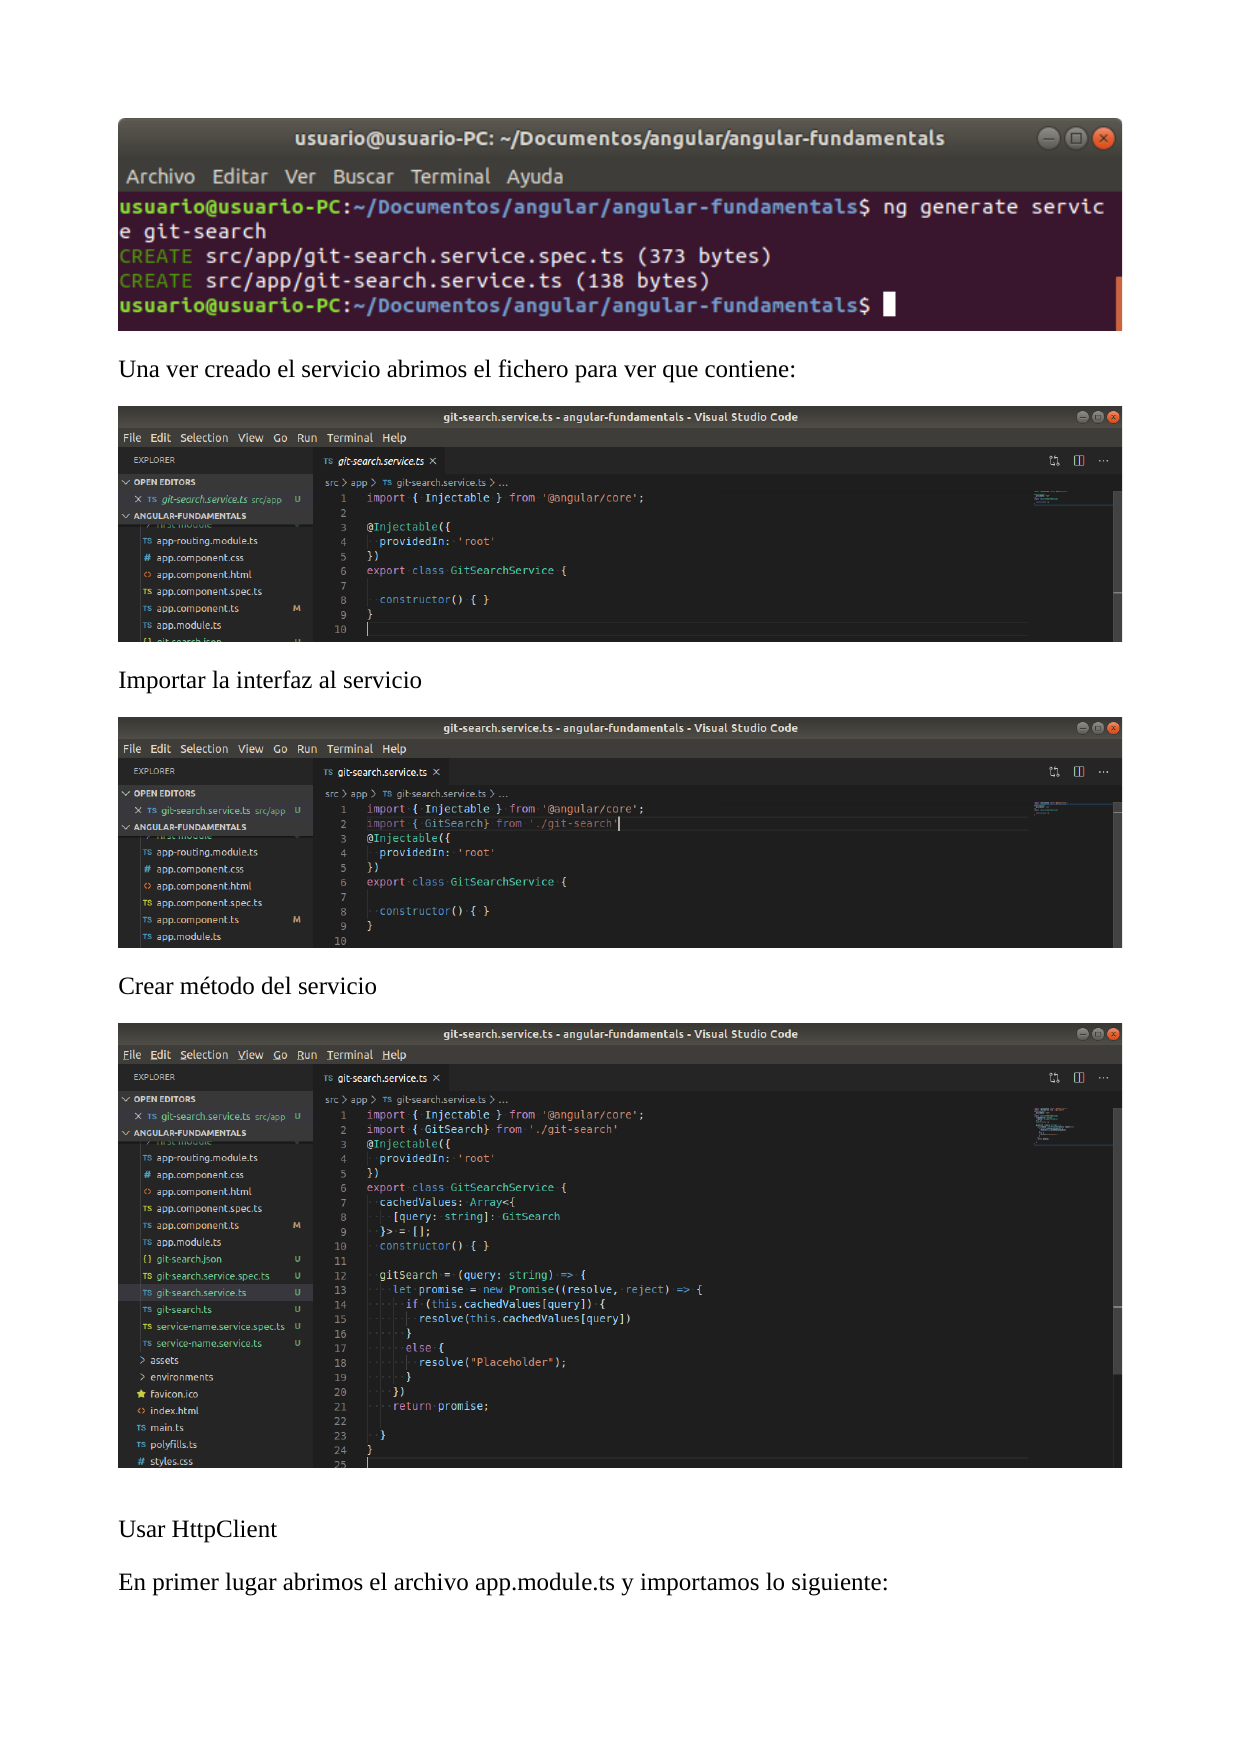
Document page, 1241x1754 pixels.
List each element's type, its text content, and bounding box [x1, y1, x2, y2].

picture [118, 118, 1123, 331]
text En primer lugar abrimos el archivo app.module.ts y importamos lo siguiente: [118, 1567, 1122, 1596]
picture [118, 1023, 1123, 1468]
text Una ver creado el servicio abrimos el fichero para ver que contiene: [118, 354, 1122, 383]
picture [118, 406, 1123, 642]
picture [118, 717, 1123, 948]
text Usar HttpClient [118, 1514, 1122, 1543]
text Crear método del servicio [118, 971, 1122, 1000]
text Importar la interfaz al servicio [118, 666, 1122, 694]
